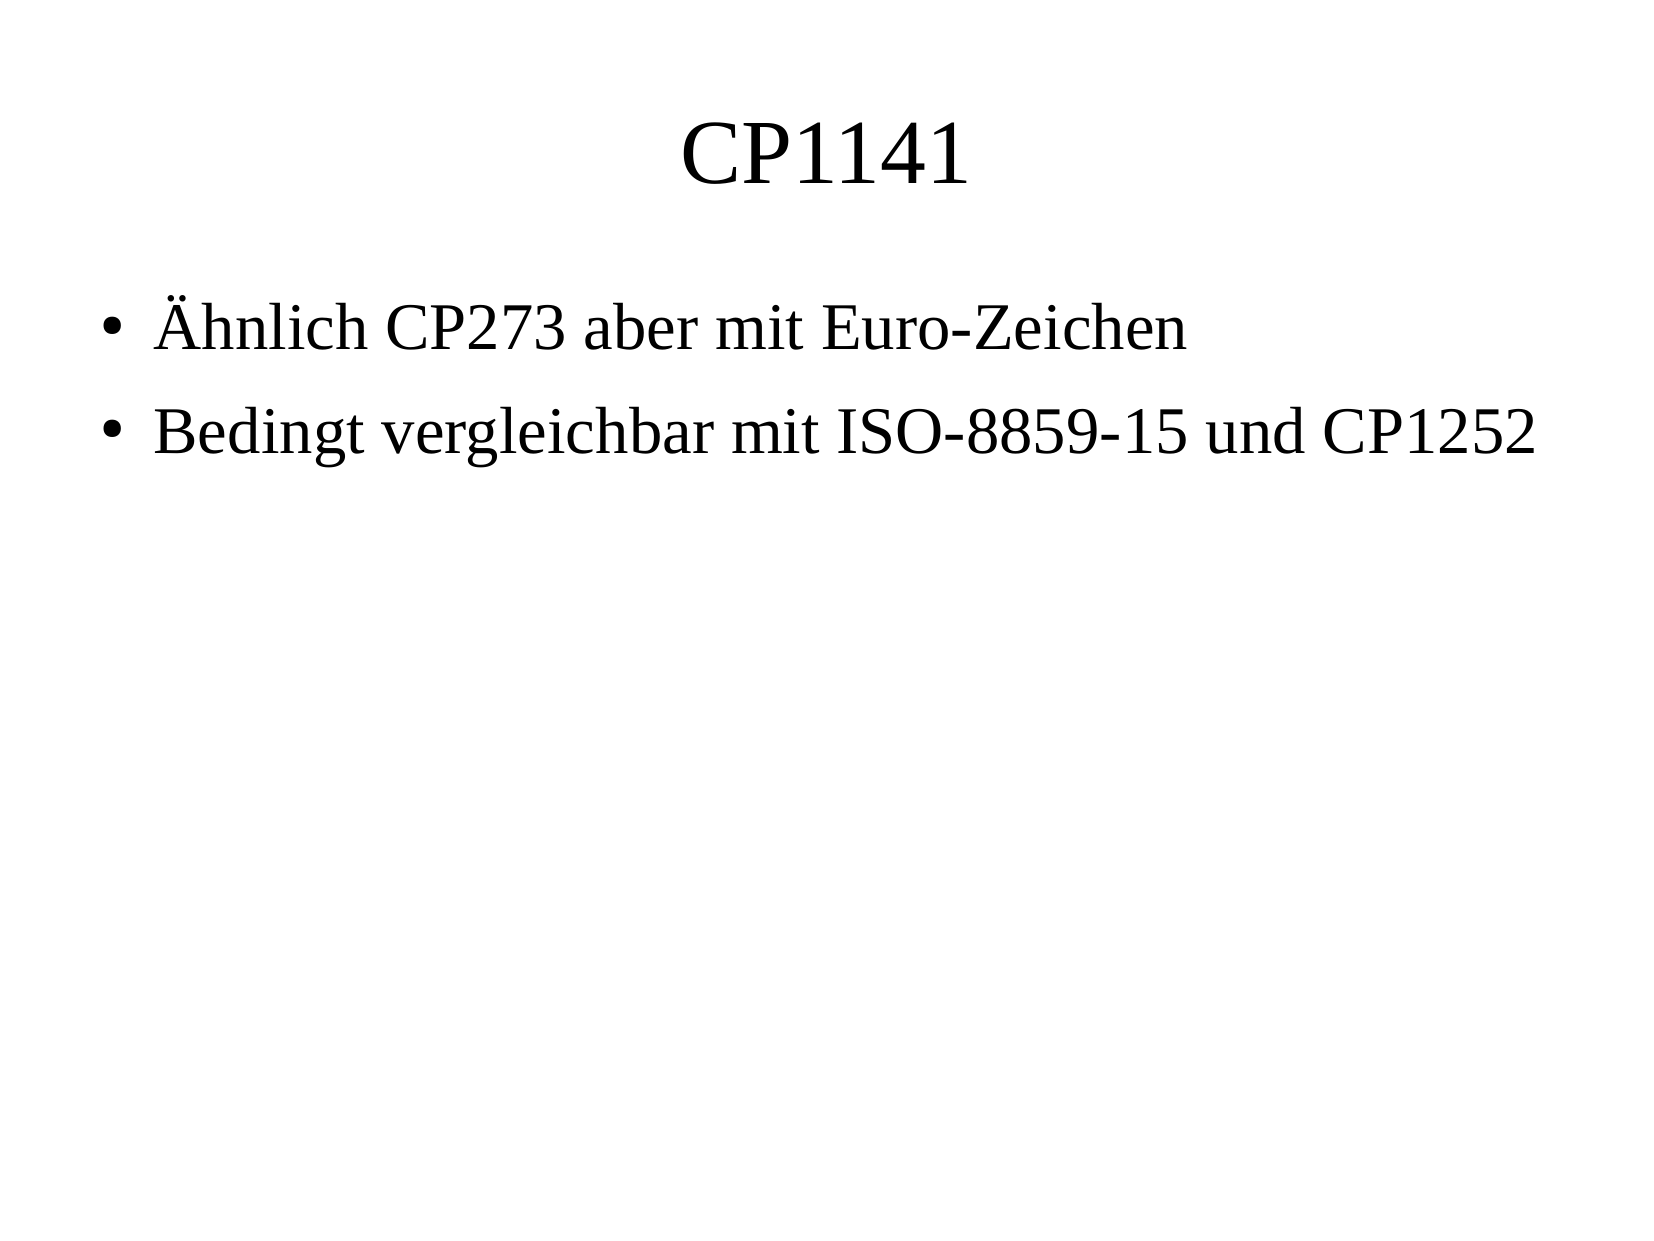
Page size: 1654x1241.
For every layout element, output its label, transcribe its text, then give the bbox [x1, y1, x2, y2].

list Ähnlich CP273 aber mit Euro-Zeichen Bedingt vergleichbar mit ISO-8859-15 und CP1252 [82, 290, 1571, 1010]
title CP1141 [82, 49, 1571, 257]
